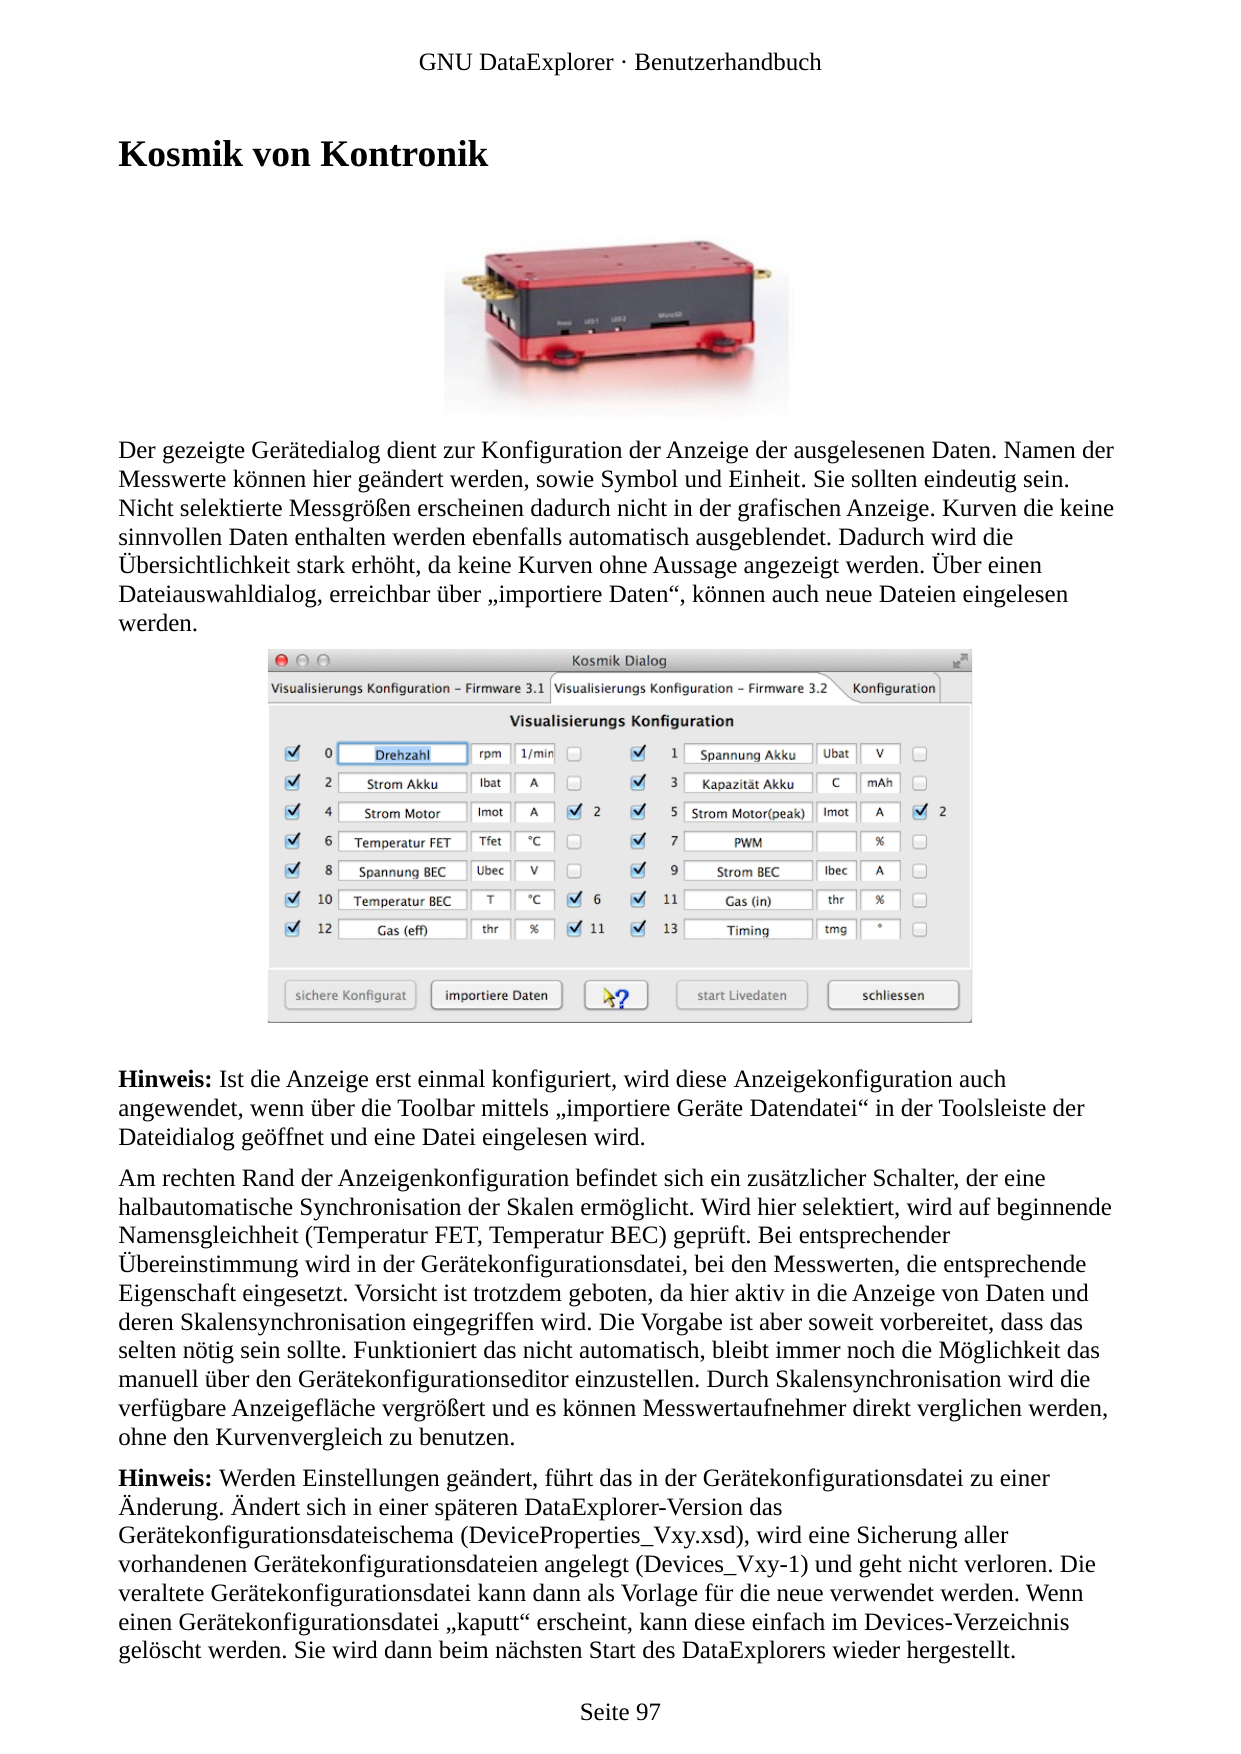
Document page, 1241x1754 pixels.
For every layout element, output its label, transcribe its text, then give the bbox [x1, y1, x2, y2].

text Hinweis: Ist die Anzeige erst einmal konfiguriert, wird diese Anzeigekonfiguration auch angewendet, wenn über die Toolbar mittels „importiere Geräte Datendatei“ in der Toolsleiste der Dateidialog geöffnet und eine Datei eingelesen wird. [118, 1064, 1122, 1151]
subtitle Kosmik von Kontronik [118, 131, 1122, 174]
picture [444, 186, 796, 436]
text Der gezeigte Gerätedialog dient zur Konfiguration der Anzeige der ausgelesenen Daten. Namen der Messwerte können hier geändert werden, sowie Symbol und Einheit. Sie sollten eindeutig sein. Nicht selektierte Messgrößen erscheinen dadurch nicht in der grafischen Anzeige. Kurven die keine sinnvollen Daten enthalten werden ebenfalls automatisch ausgeblendet. Dadurch wird die Übersichtlichkeit stark erhöht, da keine Kurven ohne Aussage angezeigt werden. Über einen Dateiauswahldialog, erreichbar über „importiere Daten“, können auch neue Dateien eingelesen werden. [118, 436, 1122, 637]
text Am rechten Rand der Anzeigenkonfiguration befindet sich ein zusätzlicher Schalter, der eine halbautomatische Synchronisation der Skalen ermöglicht. Wird hier selektiert, wird auf beginnende Namensgleichheit (Temperatur FET, Temperatur BEC) geprüft. Bei entsprechender Übereinstimmung wird in der Gerätekonfigurationsdatei, bei den Messwerten, die entsprechende Eigenschaft eingesetzt. Vorsicht ist trotzdem geboten, da hier aktiv in die Anzeige von Daten und deren Skalensynchronisation eingegriffen wird. Die Vorgabe ist aber soweit vorbereitet, dass das selten nötig sein sollte. Funktioniert das nicht automatisch, bleibt immer noch die Möglichkeit das manuell über den Gerätekonfigurationseditor einzustellen. Durch Skalensynchronisation wird die verfügbare Anzeigefläche vergrößert und es können Messwertaufnehmer direkt verglichen werden, ohne den Kurvenvergleich zu benutzen. [118, 1163, 1122, 1451]
text Hinweis: Werden Einstellungen geändert, führt das in der Gerätekonfigurationsdatei zu einer Änderung. Ändert sich in einer späteren DataExplorer-Version das Gerätekonfigurationsdateischema (DeviceProperties_Vxy.xsd), wird eine Sicherung aller vorhandenen Gerätekonfigurationsdateien angelegt (Devices_Vxy-1) und geht nicht verloren. Die veraltete Gerätekonfigurationsdatei kann dann als Vorlage für die neue verwendet werden. Wenn einen Gerätekonfigurationsdatei „kaputt“ erscheint, kann diese einfach im Devices-Verzeichnis gelöscht werden. Sie wird dann beim nächsten Start des DataExplorers wieder hergestellt. [118, 1463, 1122, 1664]
picture [267, 649, 973, 1023]
